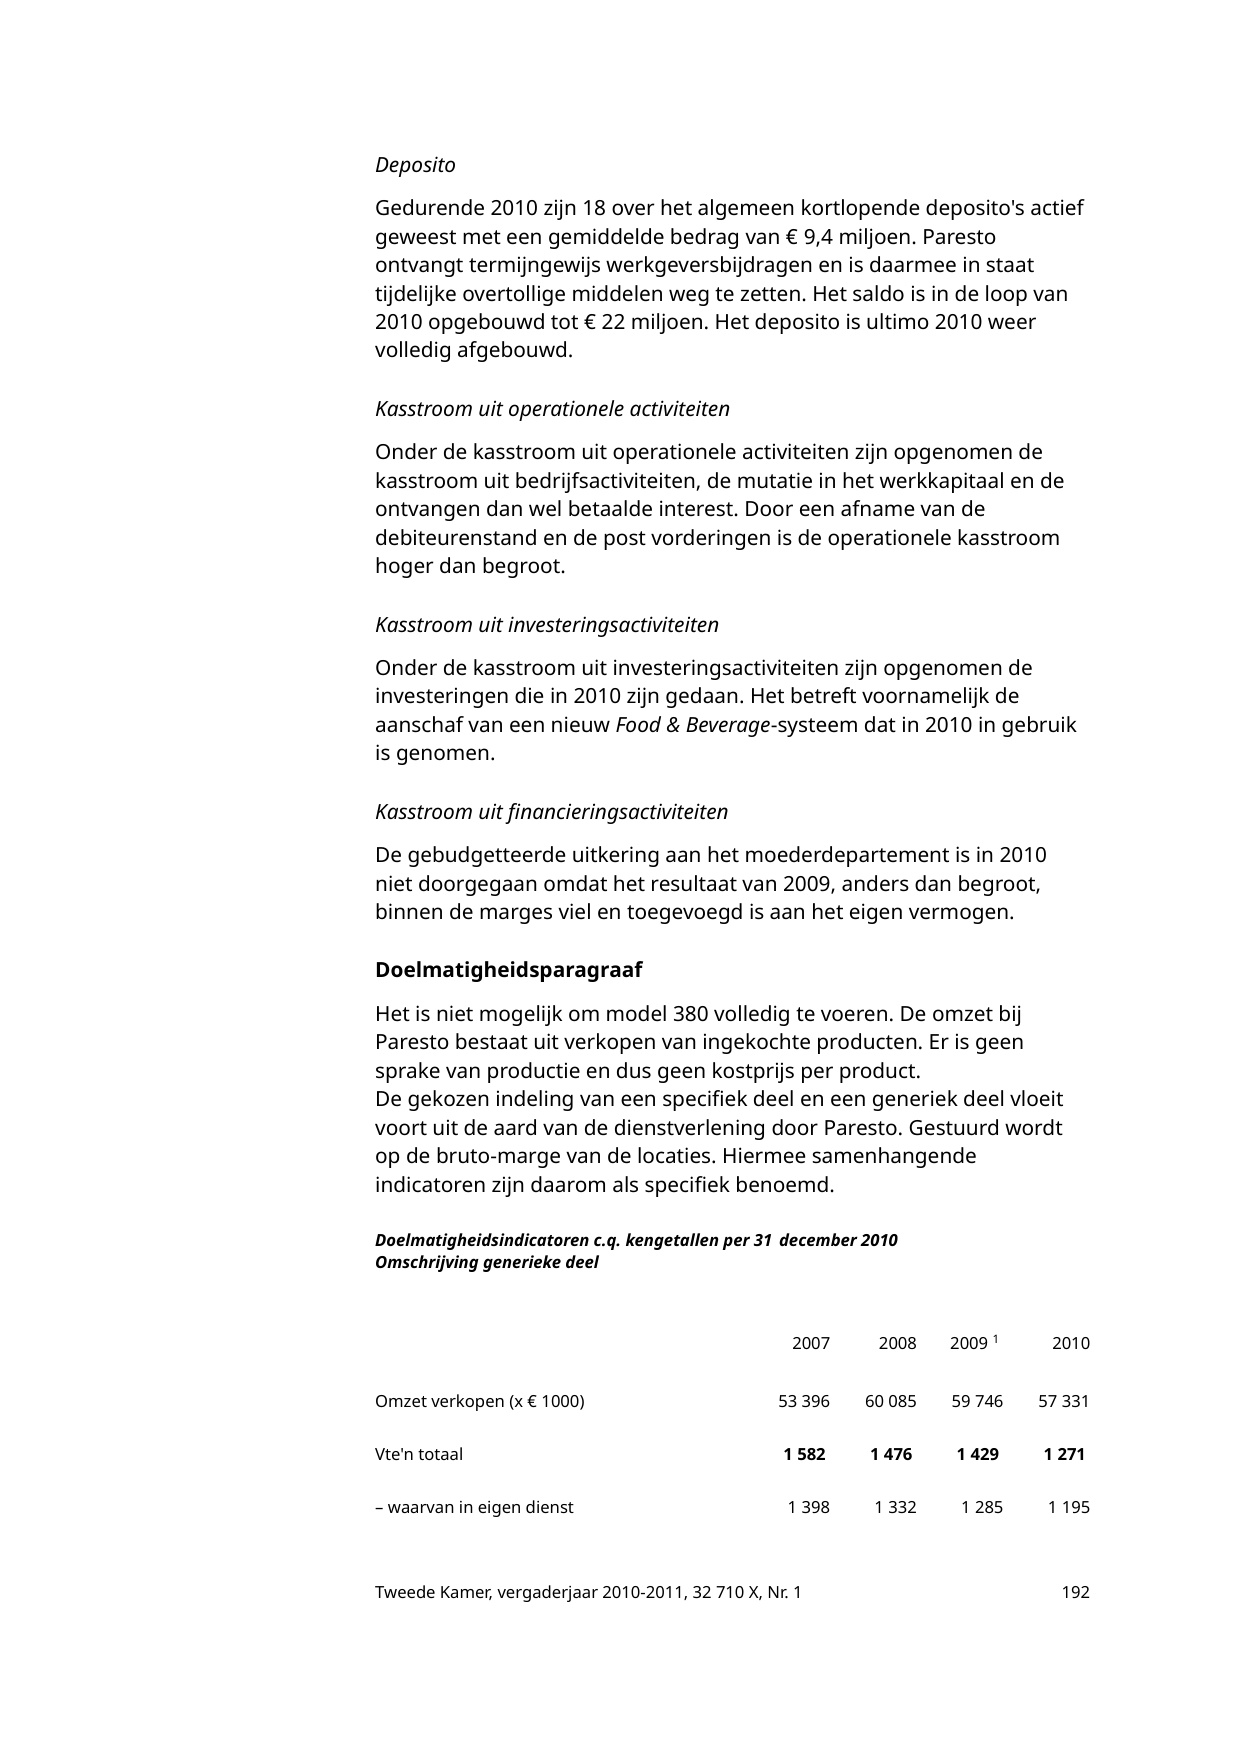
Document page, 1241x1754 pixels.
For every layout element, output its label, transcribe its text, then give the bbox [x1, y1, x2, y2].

text Doelmatigheidsindicatoren c.q. kengetallen per 31 december 2010 [375, 1228, 1090, 1251]
text Gedurende 2010 zijn 18 over het algemeen kortlopende deposito's actief geweest met een gemiddelde bedrag van € 9,4 miljoen. Paresto ontvangt termijngewijs werkgeversbijdragen en is daarmee in staat tijdelijke overtollige middelen weg te zetten. Het saldo is in de loop van 2010 opgebouwd tot € 22 miljoen. Het deposito is ultimo 2010 weer volledig afgebouwd. [375, 193, 1090, 364]
text Onder de kasstroom uit operationele activiteiten zijn opgenomen de kasstroom uit bedrijfsactiviteiten, de mutatie in het werkkapitaal en de ontvangen dan wel betaalde interest. Door een afname van de debiteurenstand en de post vorderingen is de operationele kasstroom hoger dan begroot. [375, 437, 1090, 580]
table_cell 1 285 [917, 1495, 1003, 1518]
text De gebudgetteerde uitkering aan het moederdepartement is in 2010 niet doorgegaan omdat het resultaat van 2009, anders dan begroot, binnen de marges viel en toegevoegd is aan het eigen vermogen. [375, 840, 1090, 926]
table_header 2008 [830, 1331, 917, 1390]
table_cell 1 582 [743, 1443, 830, 1495]
text Deposito [375, 150, 1090, 178]
table_cell 1 271 [1003, 1443, 1090, 1495]
text Kasstroom uit investeringsactiviteiten [375, 610, 1090, 638]
table_cell – waarvan in eigen dienst [375, 1495, 743, 1518]
table_cell Vte'n totaal [375, 1443, 743, 1495]
table_cell 1 429 [917, 1443, 1003, 1495]
text Onder de kasstroom uit investeringsactiviteiten zijn opgenomen de investeringen die in 2010 zijn gedaan. Het betreft voornamelijk de aanschaf van een nieuw Food & Beverage-systeem dat in 2010 in gebruik is genomen. [375, 653, 1090, 767]
table_header [375, 1331, 743, 1390]
text Kasstroom uit financieringsactiviteiten [375, 797, 1090, 825]
table_cell 53 396 [743, 1390, 830, 1443]
text Het is niet mogelijk om model 380 volledig te voeren. De omzet bij Paresto bestaat uit verkopen van ingekochte producten. Er is geen sprake van productie en dus geen kostprijs per product. [375, 999, 1090, 1084]
table_cell 1 332 [830, 1495, 917, 1518]
table_cell Omzet verkopen (x € 1000) [375, 1390, 743, 1443]
table_header 2009 1 [917, 1331, 1003, 1390]
table_cell 59 746 [917, 1390, 1003, 1443]
text Kasstroom uit operationele activiteiten [375, 394, 1090, 422]
text Omschrijving generieke deel [375, 1251, 1090, 1273]
table_cell 1 398 [743, 1495, 830, 1518]
text Doelmatigheidsparagraaf [375, 956, 1090, 984]
text De gekozen indeling van een specifiek deel en een generiek deel vloeit voort uit de aard van de dienstverlening door Paresto. Gestuurd wordt op de bruto-marge van de locaties. Hiermee samenhangende indicatoren zijn daarom als specifiek benoemd. [375, 1084, 1090, 1198]
table_cell 60 085 [830, 1390, 917, 1443]
table_header 2010 [1003, 1331, 1090, 1390]
table_cell 1 195 [1003, 1495, 1090, 1518]
table_header 2007 [743, 1331, 830, 1390]
table_cell 1 476 [830, 1443, 917, 1495]
table_cell 57 331 [1003, 1390, 1090, 1443]
